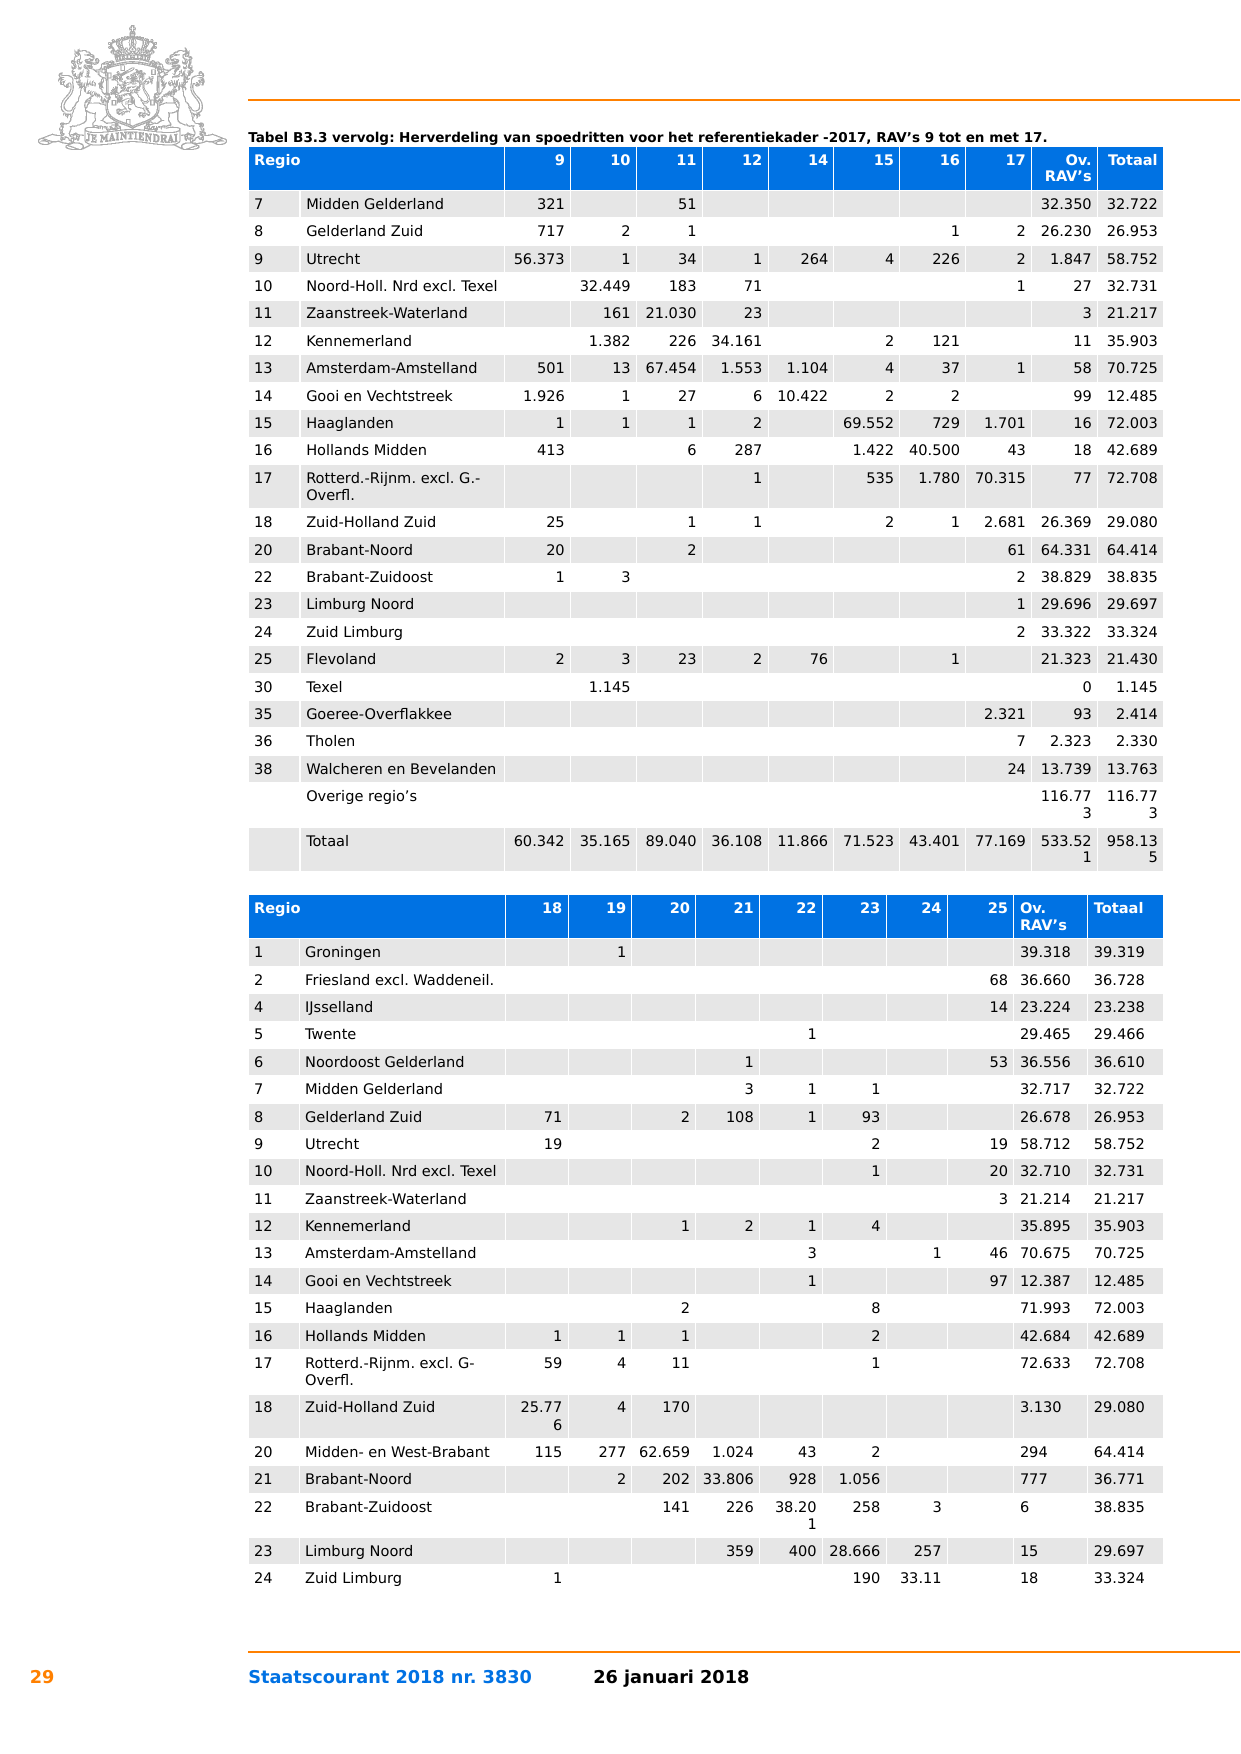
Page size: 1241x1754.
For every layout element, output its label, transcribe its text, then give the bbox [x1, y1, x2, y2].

table_cell 16 [1032, 410, 1097, 437]
table_cell [900, 564, 965, 591]
table_cell 108 [696, 1104, 759, 1130]
table_cell 12 [249, 1213, 299, 1240]
table_cell [637, 619, 702, 645]
table_cell [760, 1395, 822, 1438]
table_cell 7 [249, 1076, 299, 1103]
table_cell [571, 509, 636, 536]
table_cell 264 [769, 246, 833, 272]
table_cell 21.030 [637, 301, 702, 327]
table_cell 3 [571, 646, 636, 673]
table_cell [887, 1466, 947, 1493]
table_cell 72.708 [1088, 1350, 1163, 1394]
table_cell [505, 674, 570, 700]
table_cell [760, 967, 822, 993]
table_cell [823, 967, 886, 993]
table_cell 14 [249, 383, 299, 409]
table_cell Twente [300, 1022, 505, 1048]
table_cell 42.689 [1088, 1323, 1163, 1349]
table_cell 729 [900, 410, 965, 437]
table_cell 70.675 [1014, 1241, 1087, 1267]
table_cell 23 [249, 1538, 299, 1564]
table_cell [632, 994, 695, 1021]
table_cell 13.739 [1032, 756, 1097, 782]
table_cell 2.321 [966, 701, 1031, 727]
table_cell [506, 1049, 568, 1075]
table_cell 68 [948, 967, 1013, 993]
table_cell 20 [249, 537, 299, 563]
table_cell [632, 1268, 695, 1294]
table_cell 1 [900, 509, 965, 536]
table_cell 2 [834, 328, 899, 354]
table_cell 22 [249, 564, 299, 591]
table_cell 121 [900, 328, 965, 354]
table_cell 294 [1014, 1439, 1087, 1465]
table_cell [834, 592, 899, 618]
table_cell 16 [900, 147, 965, 190]
table_header Tabel B3.3 vervolg: Herverdeling van spoedritten voor het referentiekader -2017, RAV’s 9 tot en met 17. [248, 130, 1163, 146]
table_cell [966, 783, 1031, 827]
table_cell 64.414 [1098, 537, 1163, 563]
table_cell 19 [948, 1131, 1013, 1157]
table_cell 10 [249, 1159, 299, 1185]
table_cell [506, 967, 568, 993]
table_cell 4 [569, 1395, 631, 1438]
table_cell 116.773 [1032, 783, 1097, 827]
table_cell 287 [703, 438, 768, 464]
table_cell [632, 939, 695, 966]
table_cell 32.449 [571, 273, 636, 299]
table_cell [571, 191, 636, 217]
table_cell [696, 1296, 759, 1322]
table_cell 115 [506, 1439, 568, 1465]
table_cell 13 [249, 1241, 299, 1267]
table_cell [834, 783, 899, 827]
table_cell [632, 1566, 695, 1592]
table_cell 58.712 [1014, 1131, 1087, 1157]
table_cell 14 [948, 994, 1013, 1021]
table_cell 170 [632, 1395, 695, 1438]
table_cell [569, 1076, 631, 1103]
table_cell 24 [249, 619, 299, 645]
table_cell 14 [249, 1268, 299, 1294]
table_cell 10.422 [769, 383, 833, 409]
table_cell 42.684 [1014, 1323, 1087, 1349]
table_cell 359 [696, 1538, 759, 1564]
table_cell 2 [966, 564, 1031, 591]
table_cell 20 [948, 1159, 1013, 1185]
table_cell 21.217 [1098, 301, 1163, 327]
table_cell [569, 1213, 631, 1240]
table_cell 2.681 [966, 509, 1031, 536]
table_cell 1 [571, 410, 636, 437]
table_cell [571, 756, 636, 782]
table_cell [769, 619, 833, 645]
table_cell 36.771 [1088, 1466, 1163, 1493]
table_cell [703, 191, 768, 217]
table_cell 18 [249, 509, 299, 536]
table_cell 24 [966, 756, 1031, 782]
table_cell 9 [249, 246, 299, 272]
table_cell [823, 1186, 886, 1212]
table_cell [569, 1268, 631, 1294]
table_header 25 [948, 895, 1013, 938]
table_cell 2 [505, 646, 570, 673]
table_cell [760, 1350, 822, 1394]
table_cell 29.697 [1088, 1538, 1163, 1564]
table_cell 1 [703, 465, 768, 508]
table_header Ov. RAV’s [1014, 895, 1087, 938]
table_cell 36.728 [1088, 967, 1163, 993]
table_cell 1 [506, 1323, 568, 1349]
table_cell 11.866 [769, 828, 833, 871]
table_cell 69.552 [834, 410, 899, 437]
table_cell [569, 1131, 631, 1157]
table_cell Zuid Limburg [300, 1566, 505, 1592]
table_cell 1 [632, 1323, 695, 1349]
table_cell [505, 592, 570, 618]
table_cell Gooi en Vechtstreek [300, 1268, 505, 1294]
table_cell [249, 783, 299, 827]
table_cell IJsselland [300, 994, 505, 1021]
table_cell 1 [505, 410, 570, 437]
table_cell [887, 994, 947, 1021]
table_cell 1 [703, 246, 768, 272]
table_cell 4 [834, 355, 899, 382]
table_cell Ov. RAV’s [1032, 147, 1097, 190]
table_cell 161 [571, 301, 636, 327]
table_cell [887, 1213, 947, 1240]
table_header 23 [823, 895, 886, 938]
table_cell 1 [571, 383, 636, 409]
table_cell [887, 1323, 947, 1349]
table_cell Limburg Noord [300, 1538, 505, 1564]
table_cell [769, 592, 833, 618]
table_cell 116.773 [1098, 783, 1163, 827]
table_cell [696, 1022, 759, 1048]
table_cell [696, 1131, 759, 1157]
table_cell 33.324 [1088, 1566, 1163, 1592]
table_cell 20 [249, 1439, 299, 1465]
table_cell [506, 1296, 568, 1322]
table_cell [632, 1241, 695, 1267]
table_header 24 [887, 895, 947, 938]
table_cell 27 [637, 383, 702, 409]
table_cell [834, 646, 899, 673]
table_cell 8 [823, 1296, 886, 1322]
table_cell 1 [632, 1213, 695, 1240]
table_cell [948, 1213, 1013, 1240]
table_cell [887, 1439, 947, 1465]
table_cell [505, 273, 570, 299]
table_cell 2 [834, 383, 899, 409]
table_cell 12.485 [1088, 1268, 1163, 1294]
table_cell 15 [249, 1296, 299, 1322]
table_header Regio [249, 895, 505, 938]
table_cell 1 [569, 1323, 631, 1349]
table_cell 928 [760, 1466, 822, 1493]
table_cell [760, 1296, 822, 1322]
table_cell 15 [249, 410, 299, 437]
table_cell 15 [834, 147, 899, 190]
table_cell [948, 1296, 1013, 1322]
table_cell 2 [632, 1104, 695, 1130]
table_cell 1 [966, 592, 1031, 618]
table_cell Noord-Holl. Nrd excl. Texel [301, 273, 504, 299]
table_cell [823, 1241, 886, 1267]
table_cell 10 [249, 273, 299, 299]
table_cell Haaglanden [301, 410, 504, 437]
table_cell [569, 1296, 631, 1322]
table_cell 11 [637, 147, 702, 190]
table_cell 226 [900, 246, 965, 272]
table_cell 3 [760, 1241, 822, 1267]
table_cell 4 [823, 1213, 886, 1240]
table_cell 26.953 [1088, 1104, 1163, 1130]
table_cell [887, 1049, 947, 1075]
table_cell Flevoland [301, 646, 504, 673]
table_cell 32.722 [1098, 191, 1163, 217]
table_cell [506, 1494, 568, 1537]
table_cell [703, 619, 768, 645]
table_cell 34 [637, 246, 702, 272]
table_cell 2 [637, 537, 702, 563]
table_cell 76 [769, 646, 833, 673]
table_cell 1.847 [1032, 246, 1097, 272]
table_cell 43 [760, 1439, 822, 1465]
table_cell 29.466 [1088, 1022, 1163, 1048]
table_cell 1.926 [505, 383, 570, 409]
table_cell Zuid-Holland Zuid [301, 509, 504, 536]
table_cell Zaanstreek-Waterland [301, 301, 504, 327]
table_cell [769, 756, 833, 782]
table_cell [900, 674, 965, 700]
picture [38, 25, 227, 150]
table_cell [760, 1159, 822, 1185]
table_cell 14 [769, 147, 833, 190]
table_cell [823, 1022, 886, 1048]
table_cell Totaal [1098, 147, 1163, 190]
table_cell 2 [703, 410, 768, 437]
table_header 18 [506, 895, 568, 938]
table_cell 4 [249, 994, 299, 1021]
table_cell [887, 939, 947, 966]
table_cell 7 [966, 729, 1031, 755]
table_cell [506, 1538, 568, 1564]
table_cell Overige regio’s [301, 783, 504, 827]
table_cell 1 [637, 410, 702, 437]
table_cell [834, 756, 899, 782]
table_cell [966, 328, 1031, 354]
table_header 20 [632, 895, 695, 938]
table_cell 9 [249, 1131, 299, 1157]
table_cell [834, 564, 899, 591]
table_cell [632, 967, 695, 993]
table_cell 23.224 [1014, 994, 1087, 1021]
table_cell [632, 1076, 695, 1103]
table_cell 1.145 [1098, 674, 1163, 700]
table_cell 226 [637, 328, 702, 354]
table_cell 26.230 [1032, 219, 1097, 245]
table_cell 29.080 [1088, 1395, 1163, 1438]
table_cell [569, 1566, 631, 1592]
table_cell 1 [823, 1076, 886, 1103]
table_cell 99 [1032, 383, 1097, 409]
table_cell Goeree-Overflakkee [301, 701, 504, 727]
table_cell [632, 1159, 695, 1185]
table_cell 11 [1032, 328, 1097, 354]
table_cell 34.161 [703, 328, 768, 354]
table_cell 77.169 [966, 828, 1031, 871]
table_cell 71 [506, 1104, 568, 1130]
table_cell [569, 1186, 631, 1212]
table_cell 1 [760, 1076, 822, 1103]
table_cell Noord-Holl. Nrd excl. Texel [300, 1159, 505, 1185]
table_cell [637, 564, 702, 591]
table_cell 0 [1032, 674, 1097, 700]
table_cell [571, 465, 636, 508]
table_cell [505, 783, 570, 827]
table_cell 258 [823, 1494, 886, 1537]
table_cell 58.752 [1088, 1131, 1163, 1157]
table_cell 32.731 [1088, 1159, 1163, 1185]
table_cell 20 [505, 537, 570, 563]
table_cell 16 [249, 1323, 299, 1349]
table_cell [569, 1241, 631, 1267]
table_cell 141 [632, 1494, 695, 1537]
table_cell 1.024 [696, 1439, 759, 1465]
table_cell [834, 191, 899, 217]
table_cell [948, 1323, 1013, 1349]
table_cell 21 [249, 1466, 299, 1493]
table_cell 1 [569, 939, 631, 966]
table_cell 71.993 [1014, 1296, 1087, 1322]
table_cell [760, 1323, 822, 1349]
table_cell 23 [703, 301, 768, 327]
table_cell 38 [249, 756, 299, 782]
table_cell Texel [301, 674, 504, 700]
table_cell [760, 1186, 822, 1212]
table_cell 60.342 [505, 828, 570, 871]
table_cell 33.322 [1032, 619, 1097, 645]
table_cell [696, 1566, 759, 1592]
table_cell 1 [887, 1241, 947, 1267]
table_cell 97 [948, 1268, 1013, 1294]
table_cell 1 [637, 509, 702, 536]
table_cell [696, 994, 759, 1021]
table_cell [966, 301, 1031, 327]
table_cell 32.722 [1088, 1076, 1163, 1103]
table_cell [703, 701, 768, 727]
table_cell [637, 465, 702, 508]
table_cell 1.780 [900, 465, 965, 508]
table_cell 2.414 [1098, 701, 1163, 727]
table_cell 67.454 [637, 355, 702, 382]
table_cell 400 [760, 1538, 822, 1564]
table_cell 40.500 [900, 438, 965, 464]
table_cell [637, 729, 702, 755]
table_cell 2 [834, 509, 899, 536]
table_cell 2 [966, 246, 1031, 272]
table_cell 4 [834, 246, 899, 272]
table_cell 70.315 [966, 465, 1031, 508]
table_cell 21.323 [1032, 646, 1097, 673]
table_cell 18 [1014, 1566, 1087, 1592]
table_cell 2 [703, 646, 768, 673]
table_cell Kennemerland [301, 328, 504, 354]
table_cell Midden Gelderland [301, 191, 504, 217]
table_cell 23.238 [1088, 994, 1163, 1021]
table_cell 183 [637, 273, 702, 299]
table_cell 23 [249, 592, 299, 618]
table_cell Hollands Midden [300, 1323, 505, 1349]
table_cell [632, 1131, 695, 1157]
table_cell 2 [900, 383, 965, 409]
table_cell [632, 1538, 695, 1564]
table_cell 35 [249, 701, 299, 727]
table_cell 11 [249, 1186, 299, 1212]
table_cell 33.324 [1098, 619, 1163, 645]
table_cell Walcheren en Bevelanden [301, 756, 504, 782]
table_cell [769, 328, 833, 354]
table_cell [505, 465, 570, 508]
table_cell 958.135 [1098, 828, 1163, 871]
table_cell [769, 509, 833, 536]
table_cell 72.633 [1014, 1350, 1087, 1394]
table_cell [966, 383, 1031, 409]
table_cell [769, 438, 833, 464]
table_cell 4 [569, 1350, 631, 1394]
table_cell Amsterdam-Amstelland [300, 1241, 505, 1267]
table_cell 6 [703, 383, 768, 409]
table_cell 26.953 [1098, 219, 1163, 245]
table_cell [823, 1268, 886, 1294]
table_cell [505, 756, 570, 782]
table_cell Hollands Midden [301, 438, 504, 464]
table_cell 70.725 [1098, 355, 1163, 382]
table_cell [887, 1268, 947, 1294]
table_cell [948, 1494, 1013, 1537]
table_cell 1 [760, 1022, 822, 1048]
table_cell 21.430 [1098, 646, 1163, 673]
table_cell 33.11 [887, 1566, 947, 1592]
table_cell [834, 729, 899, 755]
table_cell [887, 1076, 947, 1103]
table_cell 36.108 [703, 828, 768, 871]
table_cell 2 [632, 1296, 695, 1322]
table_cell [505, 729, 570, 755]
table_cell 29.697 [1098, 592, 1163, 618]
table_cell 38.829 [1032, 564, 1097, 591]
table_cell 202 [632, 1466, 695, 1493]
table_cell 6 [249, 1049, 299, 1075]
table_cell [569, 1022, 631, 1048]
table_cell 2 [696, 1213, 759, 1240]
table_cell 62.659 [632, 1439, 695, 1465]
table_cell 2 [823, 1439, 886, 1465]
table_cell 32.717 [1014, 1076, 1087, 1103]
table_cell [506, 1076, 568, 1103]
table_cell [505, 328, 570, 354]
table_cell [887, 967, 947, 993]
table_cell [760, 1131, 822, 1157]
table_cell 7 [249, 191, 299, 217]
table_cell [506, 1159, 568, 1185]
table_cell 24 [249, 1566, 299, 1592]
table_cell Brabant-Noord [300, 1466, 505, 1493]
table_cell [769, 564, 833, 591]
table_cell [637, 783, 702, 827]
table_cell 38.835 [1088, 1494, 1163, 1537]
table_cell [900, 537, 965, 563]
table_cell 3.130 [1014, 1395, 1087, 1438]
table_cell 1 [505, 564, 570, 591]
table_cell 3 [887, 1494, 947, 1537]
table_cell 21.217 [1088, 1186, 1163, 1212]
table_cell [834, 219, 899, 245]
table_cell 30 [249, 674, 299, 700]
table_cell 12 [249, 328, 299, 354]
table_cell 26.369 [1032, 509, 1097, 536]
table_cell 1 [696, 1049, 759, 1075]
table_cell [506, 1213, 568, 1240]
table_cell 1 [900, 219, 965, 245]
table_cell Kennemerland [300, 1213, 505, 1240]
table_cell [769, 301, 833, 327]
table_cell Utrecht [301, 246, 504, 272]
table_cell Haaglanden [300, 1296, 505, 1322]
table_cell [948, 1439, 1013, 1465]
table_cell 1 [823, 1350, 886, 1394]
table_cell 22 [249, 1494, 299, 1537]
table_cell 61 [966, 537, 1031, 563]
table_cell Utrecht [300, 1131, 505, 1157]
table_cell [887, 1022, 947, 1048]
table_cell 28.666 [823, 1538, 886, 1564]
table_cell 1 [703, 509, 768, 536]
table_cell 1 [760, 1268, 822, 1294]
table_cell 11 [632, 1350, 695, 1394]
table_cell [769, 465, 833, 508]
table_cell [569, 967, 631, 993]
table_cell 2 [823, 1131, 886, 1157]
table_cell 501 [505, 355, 570, 382]
table_cell [760, 1049, 822, 1075]
table_cell 13.763 [1098, 756, 1163, 782]
table_cell [703, 783, 768, 827]
table_cell [760, 1566, 822, 1592]
table_cell 35.165 [571, 828, 636, 871]
table_cell Totaal [301, 828, 504, 871]
table_cell 1 [637, 219, 702, 245]
table_cell [834, 619, 899, 645]
table_cell 21.214 [1014, 1186, 1087, 1212]
table_cell 13 [571, 355, 636, 382]
table_cell 36.556 [1014, 1049, 1087, 1075]
table_cell Friesland excl. Waddeneil. [300, 967, 505, 993]
table_cell 3 [571, 564, 636, 591]
table_cell [887, 1350, 947, 1394]
table_cell 3 [696, 1076, 759, 1103]
table_cell 18 [249, 1395, 299, 1438]
table_cell Zaanstreek-Waterland [300, 1186, 505, 1212]
table_cell 56.373 [505, 246, 570, 272]
table_header 22 [760, 895, 822, 938]
table_cell [823, 939, 886, 966]
table_cell [900, 701, 965, 727]
table_cell 89.040 [637, 828, 702, 871]
table_cell 2 [571, 219, 636, 245]
table_cell 33.806 [696, 1466, 759, 1493]
table_cell [703, 756, 768, 782]
table_cell 58 [1032, 355, 1097, 382]
table_cell 1.382 [571, 328, 636, 354]
table_cell [637, 674, 702, 700]
table_cell [769, 783, 833, 827]
table_cell Midden- en West-Brabant [300, 1439, 505, 1465]
table_cell [966, 674, 1031, 700]
table_cell [637, 701, 702, 727]
table_cell [887, 1131, 947, 1157]
table_cell 533.521 [1032, 828, 1097, 871]
table_cell [571, 701, 636, 727]
table_cell 1.145 [571, 674, 636, 700]
table_cell [900, 756, 965, 782]
table_cell [569, 1538, 631, 1564]
table_cell 77 [1032, 465, 1097, 508]
table_cell [769, 191, 833, 217]
table_cell 39.319 [1088, 939, 1163, 966]
table_cell [769, 219, 833, 245]
table_cell Brabant-Zuidoost [300, 1494, 505, 1537]
table_cell 36 [249, 729, 299, 755]
table_cell [948, 1395, 1013, 1438]
table_cell 2 [823, 1323, 886, 1349]
table_cell 26.678 [1014, 1104, 1087, 1130]
table_cell Limburg Noord [301, 592, 504, 618]
table_cell 19 [506, 1131, 568, 1157]
table_cell [948, 1076, 1013, 1103]
table_cell [696, 1186, 759, 1212]
table_cell [834, 674, 899, 700]
table_cell 46 [948, 1241, 1013, 1267]
table_cell Rotterd.-Rijnm. excl. G.-Overfl. [301, 465, 504, 508]
table_cell [696, 1268, 759, 1294]
table_cell [900, 273, 965, 299]
table_header Totaal [1088, 895, 1163, 938]
table_cell 51 [637, 191, 702, 217]
table_cell 2.323 [1032, 729, 1097, 755]
table_cell [948, 939, 1013, 966]
table_cell [703, 537, 768, 563]
table_cell 321 [505, 191, 570, 217]
table_header 21 [696, 895, 759, 938]
table_cell Brabant-Noord [301, 537, 504, 563]
table_cell 11 [249, 301, 299, 327]
table_cell 38.835 [1098, 564, 1163, 591]
table_cell 42.689 [1098, 438, 1163, 464]
table_cell 25.776 [506, 1395, 568, 1438]
table_cell [569, 1159, 631, 1185]
table_header 19 [569, 895, 631, 938]
table_cell 8 [249, 219, 299, 245]
table_cell Gooi en Vechtstreek [301, 383, 504, 409]
table_cell [760, 939, 822, 966]
table_cell 59 [506, 1350, 568, 1394]
table_cell [823, 1049, 886, 1075]
table_cell 12.387 [1014, 1268, 1087, 1294]
table_cell [632, 1022, 695, 1048]
table_cell 38.201 [760, 1494, 822, 1537]
table_cell 35.903 [1098, 328, 1163, 354]
table_cell 35.903 [1088, 1213, 1163, 1240]
table_cell Rotterd.-Rijnm. excl. G-Overfl. [300, 1350, 505, 1394]
table_cell Gelderland Zuid [300, 1104, 505, 1130]
table_cell [948, 1104, 1013, 1130]
table_cell [506, 994, 568, 1021]
table_cell 32.710 [1014, 1159, 1087, 1185]
table_cell [948, 1022, 1013, 1048]
table_cell 29.696 [1032, 592, 1097, 618]
table_cell Zuid-Holland Zuid [300, 1395, 505, 1438]
table_cell 12.485 [1098, 383, 1163, 409]
table_cell Brabant-Zuidoost [301, 564, 504, 591]
table_cell Gelderland Zuid [301, 219, 504, 245]
table_cell 2.330 [1098, 729, 1163, 755]
table_cell 1.104 [769, 355, 833, 382]
table_cell [571, 729, 636, 755]
table_cell 43.401 [900, 828, 965, 871]
table_cell 39.318 [1014, 939, 1087, 966]
table_cell Noordoost Gelderland [300, 1049, 505, 1075]
table_cell [571, 438, 636, 464]
table_cell [760, 994, 822, 1021]
table_cell 64.331 [1032, 537, 1097, 563]
table_cell [696, 1395, 759, 1438]
table_cell [632, 1049, 695, 1075]
table_cell 1.553 [703, 355, 768, 382]
table_cell 29.465 [1014, 1022, 1087, 1048]
table_cell 6 [637, 438, 702, 464]
table_cell 1 [249, 939, 299, 966]
table_cell 226 [696, 1494, 759, 1537]
table_cell 3 [1032, 301, 1097, 327]
table_cell 1 [571, 246, 636, 272]
table_cell [834, 701, 899, 727]
table_cell [900, 619, 965, 645]
table_cell 8 [249, 1104, 299, 1130]
table_cell 29.080 [1098, 509, 1163, 536]
table_cell 3 [948, 1186, 1013, 1212]
table_cell 2 [249, 967, 299, 993]
table_cell [637, 756, 702, 782]
table_cell 6 [1014, 1494, 1087, 1537]
table_cell 93 [823, 1104, 886, 1130]
table_cell 93 [1032, 701, 1097, 727]
table_cell [823, 1395, 886, 1438]
table_cell [506, 1022, 568, 1048]
table_cell [769, 729, 833, 755]
table_cell 27 [1032, 273, 1097, 299]
table_cell 25 [505, 509, 570, 536]
table_cell [887, 1296, 947, 1322]
table_cell 72.003 [1088, 1296, 1163, 1322]
table_cell [571, 592, 636, 618]
table_cell [506, 1268, 568, 1294]
table_cell [948, 1538, 1013, 1564]
table_cell [900, 783, 965, 827]
table_cell [569, 1104, 631, 1130]
table_cell [948, 1566, 1013, 1592]
table_cell 12 [703, 147, 768, 190]
table_cell 32.731 [1098, 273, 1163, 299]
table_cell 35.895 [1014, 1213, 1087, 1240]
table_cell 717 [505, 219, 570, 245]
table_cell 1.701 [966, 410, 1031, 437]
table_cell 13 [249, 355, 299, 382]
table_cell 18 [1032, 438, 1097, 464]
table_cell 10 [571, 147, 636, 190]
table_cell [637, 592, 702, 618]
table_cell 53 [948, 1049, 1013, 1075]
table_cell [571, 783, 636, 827]
table_cell 71.523 [834, 828, 899, 871]
table_cell [887, 1186, 947, 1212]
table_cell 2 [966, 219, 1031, 245]
table_cell [505, 301, 570, 327]
table_cell [696, 1350, 759, 1394]
table_cell 71 [703, 273, 768, 299]
table_cell [703, 564, 768, 591]
table_cell 1.422 [834, 438, 899, 464]
table_cell [769, 273, 833, 299]
table_cell 1 [823, 1159, 886, 1185]
table_cell [571, 537, 636, 563]
table_cell 1 [506, 1566, 568, 1592]
table_cell [887, 1395, 947, 1438]
table_cell 36.610 [1088, 1049, 1163, 1075]
table_cell [569, 1049, 631, 1075]
table_cell [834, 537, 899, 563]
table_cell 25 [249, 646, 299, 673]
table_cell 257 [887, 1538, 947, 1564]
table_cell [632, 1186, 695, 1212]
table_cell [505, 701, 570, 727]
table_cell [900, 191, 965, 217]
table_cell [703, 592, 768, 618]
table_cell [823, 994, 886, 1021]
table_cell [703, 729, 768, 755]
table_cell 1.056 [823, 1466, 886, 1493]
table_cell 5 [249, 1022, 299, 1048]
table_cell [506, 939, 568, 966]
table_cell [696, 1241, 759, 1267]
table_cell Tholen [301, 729, 504, 755]
table_cell [769, 410, 833, 437]
table_cell 9 [505, 147, 570, 190]
table_cell 2 [966, 619, 1031, 645]
table_cell [696, 1159, 759, 1185]
table_cell [948, 1466, 1013, 1493]
table_cell 277 [569, 1439, 631, 1465]
table_cell [834, 301, 899, 327]
table_cell 190 [823, 1566, 886, 1592]
table_cell 1 [900, 646, 965, 673]
table_cell [900, 301, 965, 327]
table_cell 17 [249, 465, 299, 508]
table_cell [506, 1241, 568, 1267]
table_cell [696, 967, 759, 993]
table_cell [569, 1494, 631, 1537]
table_cell [703, 219, 768, 245]
table_cell 16 [249, 438, 299, 464]
table_cell [948, 1350, 1013, 1394]
table_cell 535 [834, 465, 899, 508]
table_cell [569, 994, 631, 1021]
table_cell [696, 1323, 759, 1349]
table_cell 72.708 [1098, 465, 1163, 508]
table_cell [249, 828, 299, 871]
table_cell 70.725 [1088, 1241, 1163, 1267]
table_cell [506, 1186, 568, 1212]
table_cell Groningen [300, 939, 505, 966]
table_cell Midden Gelderland [300, 1076, 505, 1103]
table_cell [769, 701, 833, 727]
table_cell 58.752 [1098, 246, 1163, 272]
table_cell 1 [966, 355, 1031, 382]
table_cell 17 [966, 147, 1031, 190]
table_cell Zuid Limburg [301, 619, 504, 645]
table_cell 37 [900, 355, 965, 382]
table_cell 23 [637, 646, 702, 673]
table_cell [966, 191, 1031, 217]
table_cell 777 [1014, 1466, 1087, 1493]
table_cell 64.414 [1088, 1439, 1163, 1465]
table_cell 2 [569, 1466, 631, 1493]
table_cell [887, 1104, 947, 1130]
table_cell 43 [966, 438, 1031, 464]
table_cell [505, 619, 570, 645]
table_cell [966, 646, 1031, 673]
table_cell 32.350 [1032, 191, 1097, 217]
table_cell [769, 537, 833, 563]
table_cell [571, 619, 636, 645]
table_cell 1 [760, 1213, 822, 1240]
table_cell Regio [249, 147, 504, 190]
table_cell [834, 273, 899, 299]
table_cell 1 [966, 273, 1031, 299]
table_cell [900, 729, 965, 755]
table_cell [900, 592, 965, 618]
table_cell Amsterdam-Amstelland [301, 355, 504, 382]
table_cell 72.003 [1098, 410, 1163, 437]
table_cell [506, 1466, 568, 1493]
table_cell [703, 674, 768, 700]
table_cell [769, 674, 833, 700]
table_cell 15 [1014, 1538, 1087, 1564]
table_cell [887, 1159, 947, 1185]
table_cell [696, 939, 759, 966]
table_cell 36.660 [1014, 967, 1087, 993]
table_cell 413 [505, 438, 570, 464]
table_cell 17 [249, 1350, 299, 1394]
table_cell 1 [760, 1104, 822, 1130]
